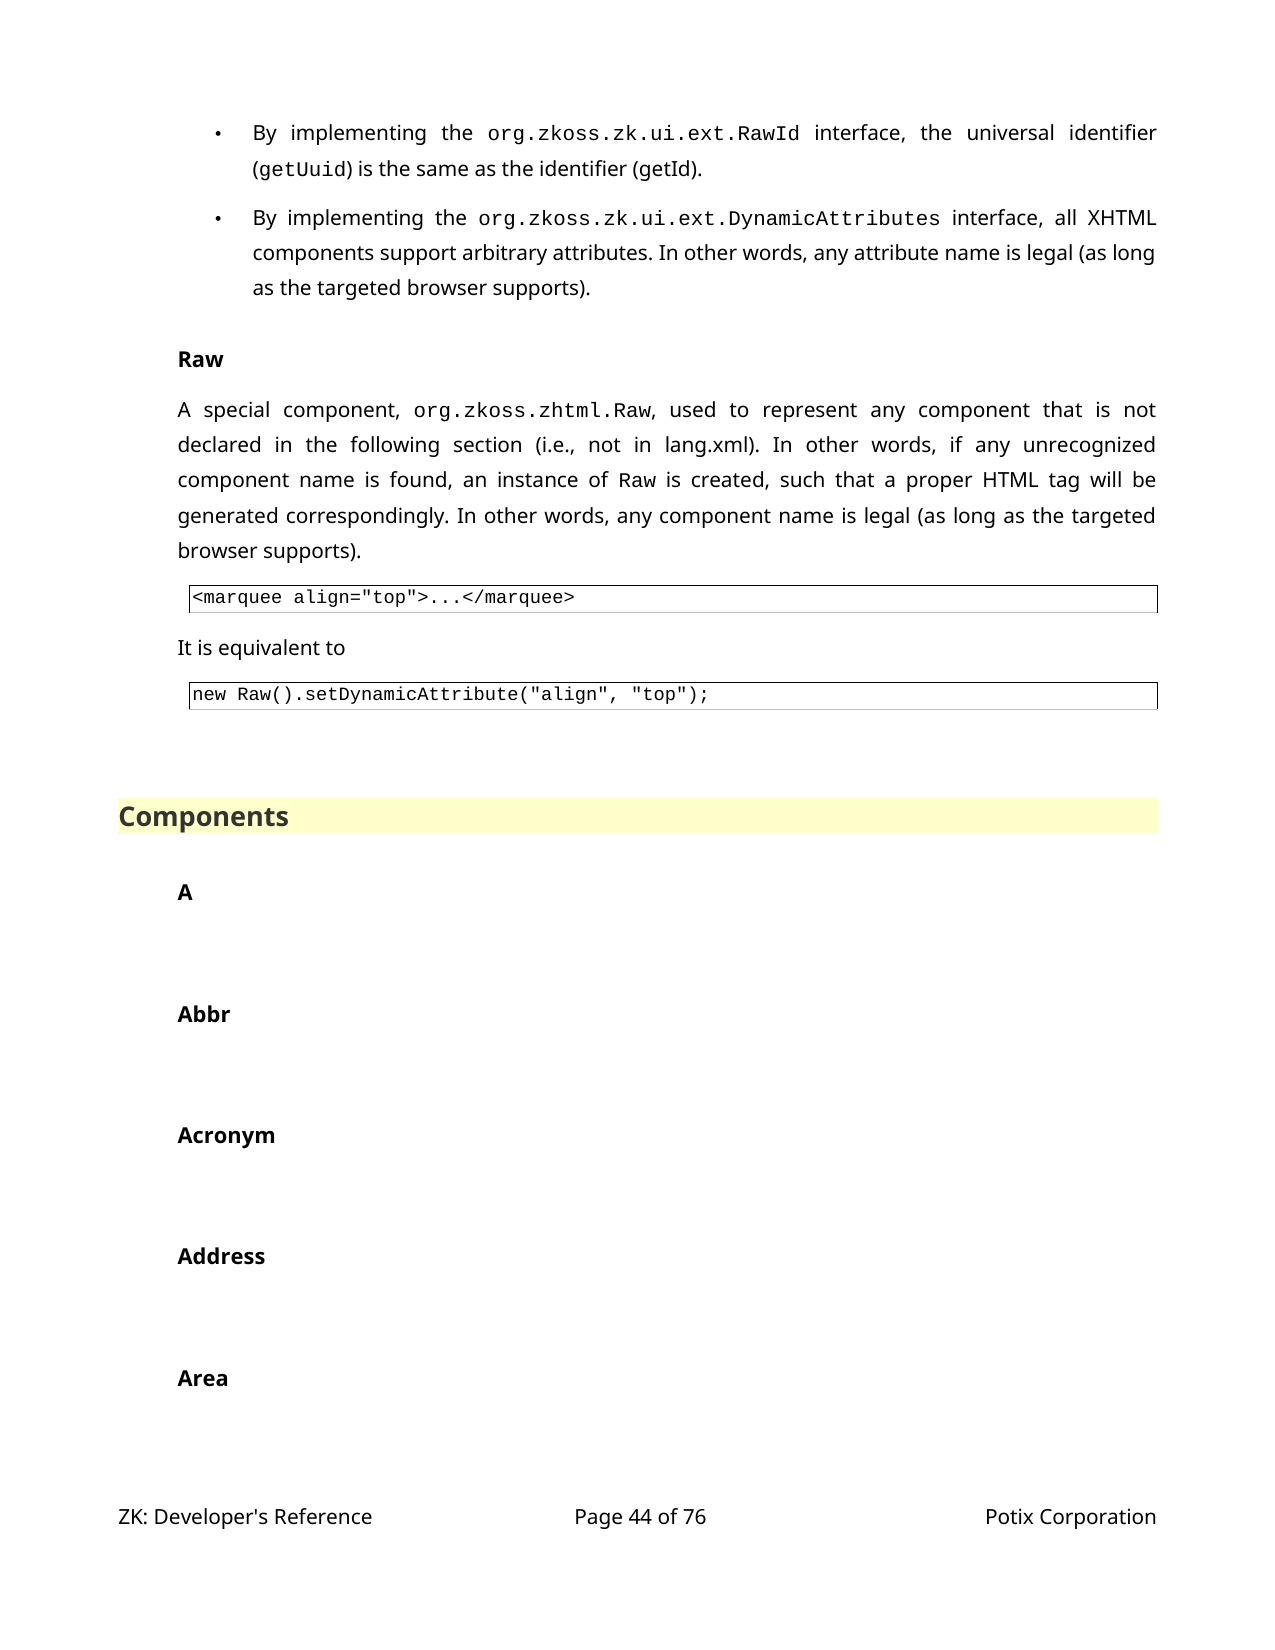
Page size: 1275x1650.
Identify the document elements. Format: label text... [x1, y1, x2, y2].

text new Raw().setDynamicAttribute("align", "top"); [190, 683, 1157, 709]
list By implementing the org.zkoss.zk.ui.ext.RawId interface, the universal identifier (getUuid) is the same as the identifier (getId). [215, 118, 1157, 182]
subtitle Abbr [177, 998, 1157, 1028]
subtitle Acronym [177, 1120, 1157, 1150]
subtitle Area [177, 1362, 1157, 1392]
subtitle Raw [177, 344, 1157, 374]
text A special component, org.zkoss.zhtml.Raw, used to represent any component that is not declared in the following section (i.e., not in lang.xml). In other words, if any unrecognized component name is found, an instance of Raw is created, such that a proper HTML tag will be generated correspondingly. In other words, any component name is legal (as long as the targeted browser supports). [177, 395, 1157, 564]
text It is equivalent to [177, 633, 1157, 661]
subtitle A [177, 877, 1157, 907]
text <marquee align="top">...</marquee> [190, 586, 1157, 612]
subtitle Components [118, 798, 1157, 834]
subtitle Address [177, 1241, 1157, 1271]
list By implementing the org.zkoss.zk.ui.ext.DynamicAttributes interface, all XHTML components support arbitrary attributes. In other words, any attribute name is legal (as long as the targeted browser supports). [215, 203, 1157, 302]
